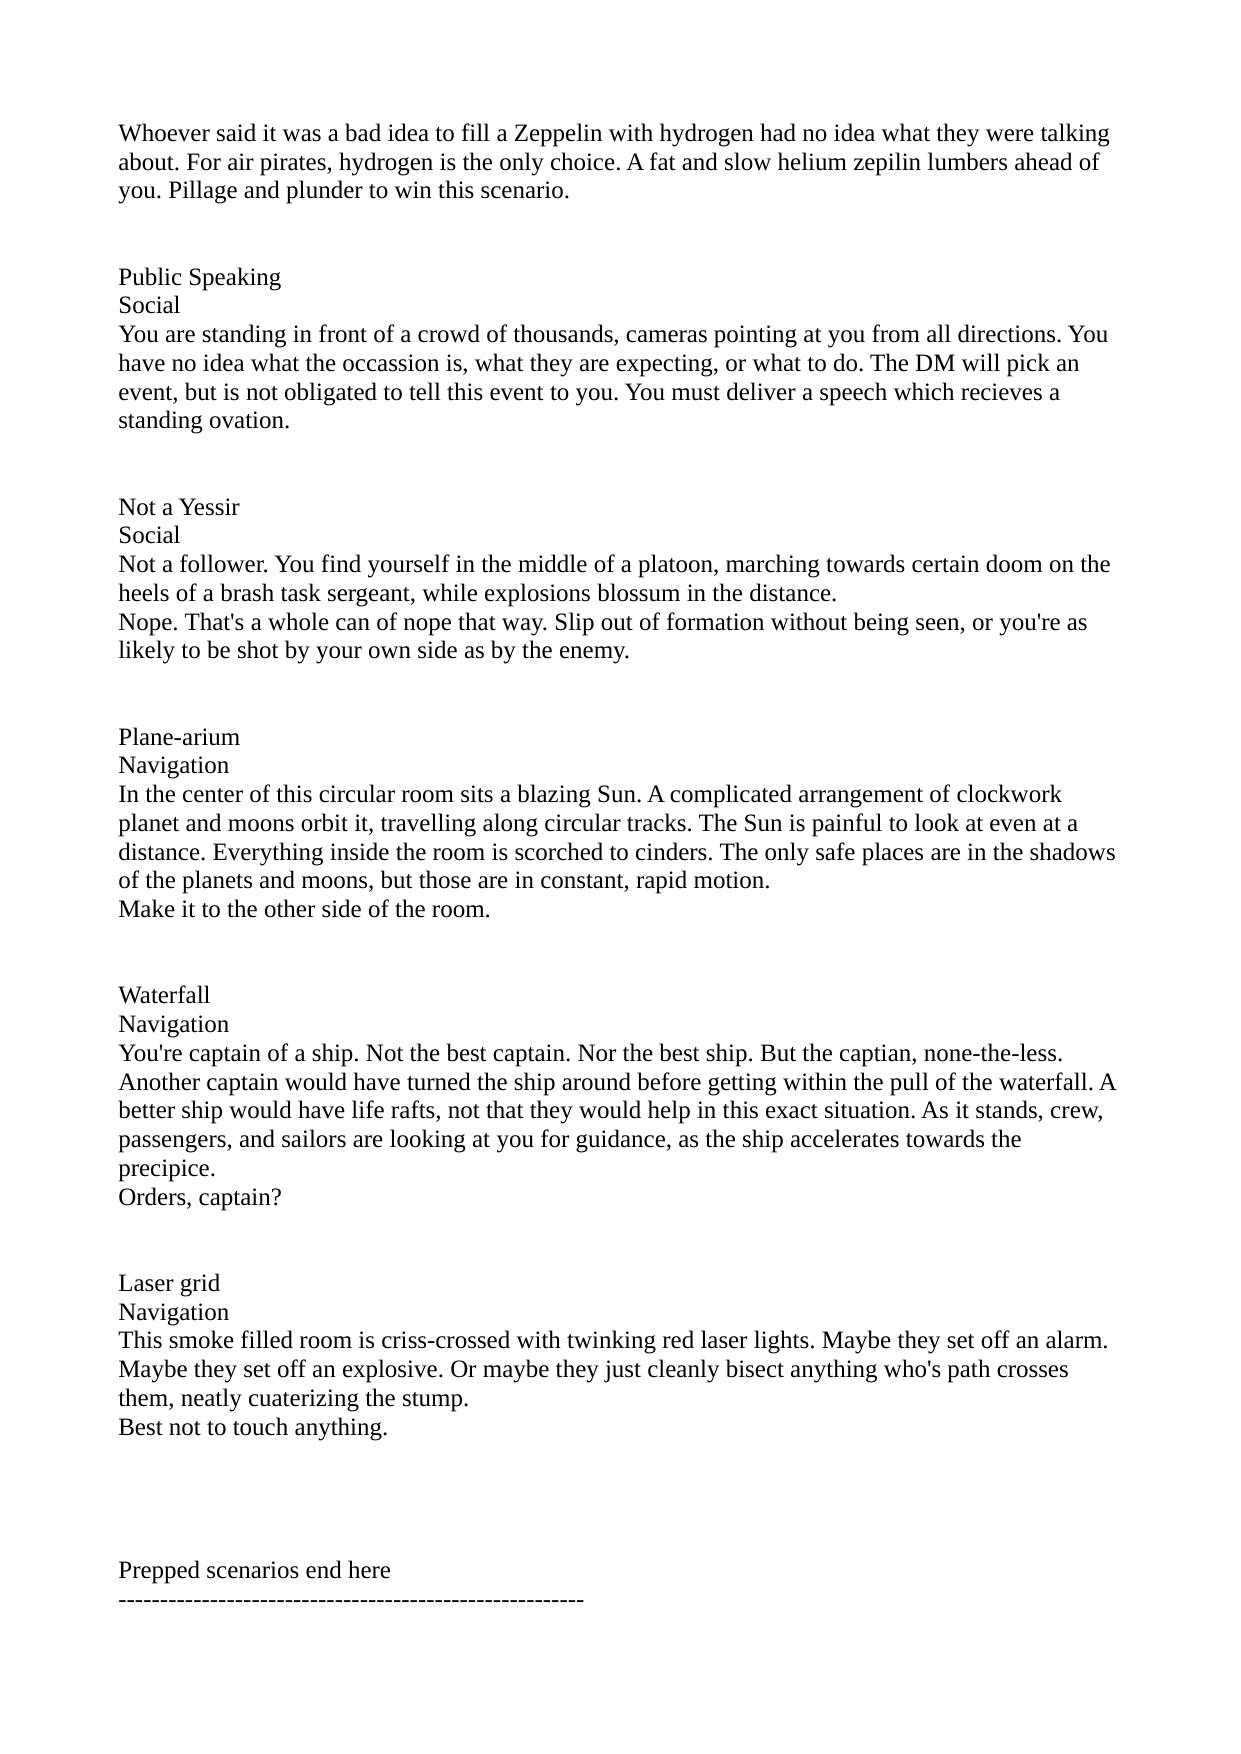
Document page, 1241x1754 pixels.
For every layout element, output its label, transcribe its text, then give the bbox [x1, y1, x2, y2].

text Navigation [118, 1297, 1122, 1326]
text Social [118, 291, 1122, 319]
text You are standing in front of a crowd of thousands, cameras pointing at you from all directions. You have no idea what the occassion is, what they are expecting, or what to do. The DM will pick an event, but is not obligated to tell this event to you. You must deliver a speech which recieves a standing ovation. [118, 319, 1122, 434]
text Not a Yessir [118, 492, 1122, 521]
text Orders, captain? [118, 1182, 1122, 1211]
text In the center of this circular room sits a blazing Sun. A complicated arrangement of clockwork planet and moons orbit it, travelling along circular tracks. The Sun is painful to look at even at a distance. Everything inside the room is scorched to cinders. The only safe places are in the shadows of the planets and moons, but those are in constant, rapid motion. [118, 779, 1122, 894]
text Waterfall [118, 981, 1122, 1009]
text Nope. That's a whole can of nope that way. Slip out of formation without being seen, or you're as likely to be shot by your own side as by the enemy. [118, 607, 1122, 664]
text This smoke filled room is criss-crossed with twinking red laser lights. Maybe they set off an alarm. Maybe they set off an explosive. Or maybe they just cleanly bisect anything who's path crosses them, neatly cuaterizing the stump. [118, 1326, 1122, 1412]
text You're captain of a ship. Not the best captain. Nor the best ship. But the captian, none-the-less. Another captain would have turned the ship around before getting within the pull of the waterfall. A better ship would have life rafts, not that they would help in this exact situation. As it stands, crew, passengers, and sailors are looking at you for guidance, as the ship accelerates towards the precipice. [118, 1038, 1122, 1182]
text Plane-arium [118, 722, 1122, 751]
text Whoever said it was a bad idea to fill a Zeppelin with hydrogen had no idea what they were talking about. For air pirates, hydrogen is the only choice. A fat and slow helium zepilin lumbers ahead of you. Pillage and plunder to win this scenario. [118, 118, 1122, 204]
text -------------------------------------------------------- [118, 1584, 1122, 1613]
text Public Speaking [118, 262, 1122, 291]
text Not a follower. You find yourself in the middle of a platoon, marching towards certain doom on the heels of a brash task sergeant, while explosions blossum in the distance. [118, 549, 1122, 607]
text Best not to touch anything. [118, 1412, 1122, 1441]
text Prepped scenarios end here [118, 1556, 1122, 1584]
text Navigation [118, 751, 1122, 779]
text Laser grid [118, 1268, 1122, 1297]
text Make it to the other side of the room. [118, 894, 1122, 923]
text Social [118, 521, 1122, 549]
text Navigation [118, 1009, 1122, 1038]
